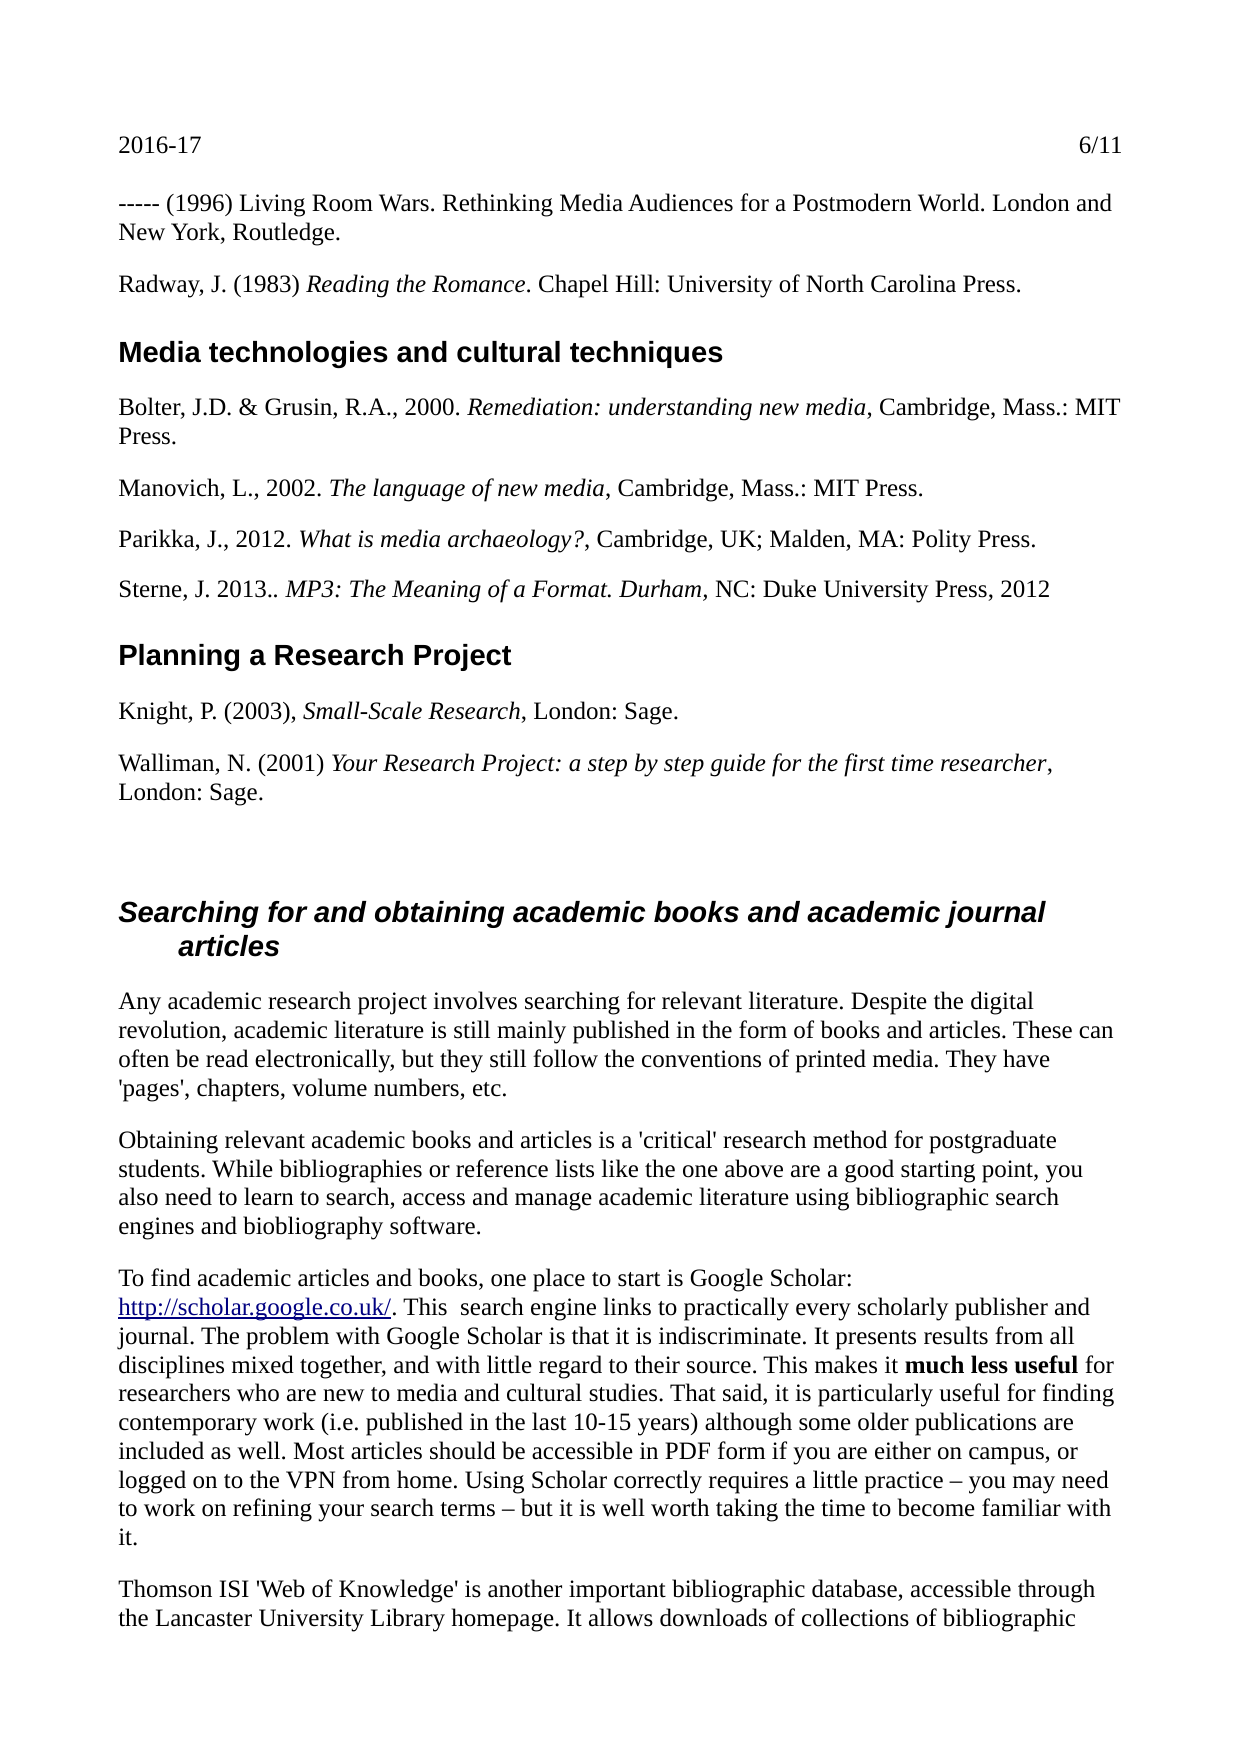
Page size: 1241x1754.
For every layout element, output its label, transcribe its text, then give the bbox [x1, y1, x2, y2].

text Any academic research project involves searching for relevant literature. Despite the digital revolution, academic literature is still mainly published in the form of books and articles. These can often be read electronically, but they still follow the conventions of printed media. They have 'pages', chapters, volume numbers, etc. [118, 986, 1122, 1101]
subtitle Searching for and obtaining academic books and academic journal articles [118, 895, 1122, 962]
text To find academic articles and books, one place to start is Google Scholar: http://scholar.google.co.uk/. This search engine links to practically every scholarly publisher and journal. The problem with Google Scholar is that it is indiscriminate. It presents results from all disciplines mixed together, and with little regard to their source. This makes it much less useful for researchers who are new to media and cultural studies. That said, it is particularly useful for finding contemporary work (i.e. published in the last 10-15 years) although some older publications are included as well. Most articles should be accessible in PDF form if you are either on campus, or logged on to the VPN from home. Using Scholar correctly requires a little practice – you may need to work on refining your search terms – but it is well worth taking the time to become familiar with it. [118, 1263, 1122, 1551]
text Manovich, L., 2002. The language of new media, Cambridge, Mass.: MIT Press. [118, 473, 1122, 502]
text Walliman, N. (2001) Your Research Project: a step by step guide for the first time researcher, London: Sage. [118, 748, 1122, 806]
text Thomson ISI 'Web of Knowledge' is another important bibliographic database, accessible through the Lancaster University Library homepage. It allows downloads of collections of bibliographic [118, 1574, 1122, 1632]
text Obtaining relevant academic books and articles is a 'critical' research method for postgraduate students. While bibliographies or reference lists like the one above are a good starting point, you also need to learn to search, access and manage academic literature using bibliographic search engines and biobliography software. [118, 1125, 1122, 1240]
text Sterne, J. 2013.. MP3: The Meaning of a Format. Durham, NC: Duke University Press, 2012 [118, 574, 1122, 603]
text Radway, J. (1983) Reading the Romance. Chapel Hill: University of North Carolina Press. [118, 269, 1122, 298]
text Parikka, J., 2012. What is media archaeology?, Cambridge, UK; Malden, MA: Polity Press. [118, 524, 1122, 553]
text ----- (1996) Living Room Wars. Rethinking Media Audiences for a Postmodern World. London and New York, Routledge. [118, 188, 1122, 246]
subtitle Planning a Research Project [118, 638, 1122, 672]
subtitle Media technologies and cultural techniques [118, 335, 1122, 368]
text Knight, P. (2003), Small-Scale Research, London: Sage. [118, 696, 1122, 725]
text Bolter, J.D. & Grusin, R.A., 2000. Remediation: understanding new media, Cambridge, Mass.: MIT Press. [118, 392, 1122, 450]
